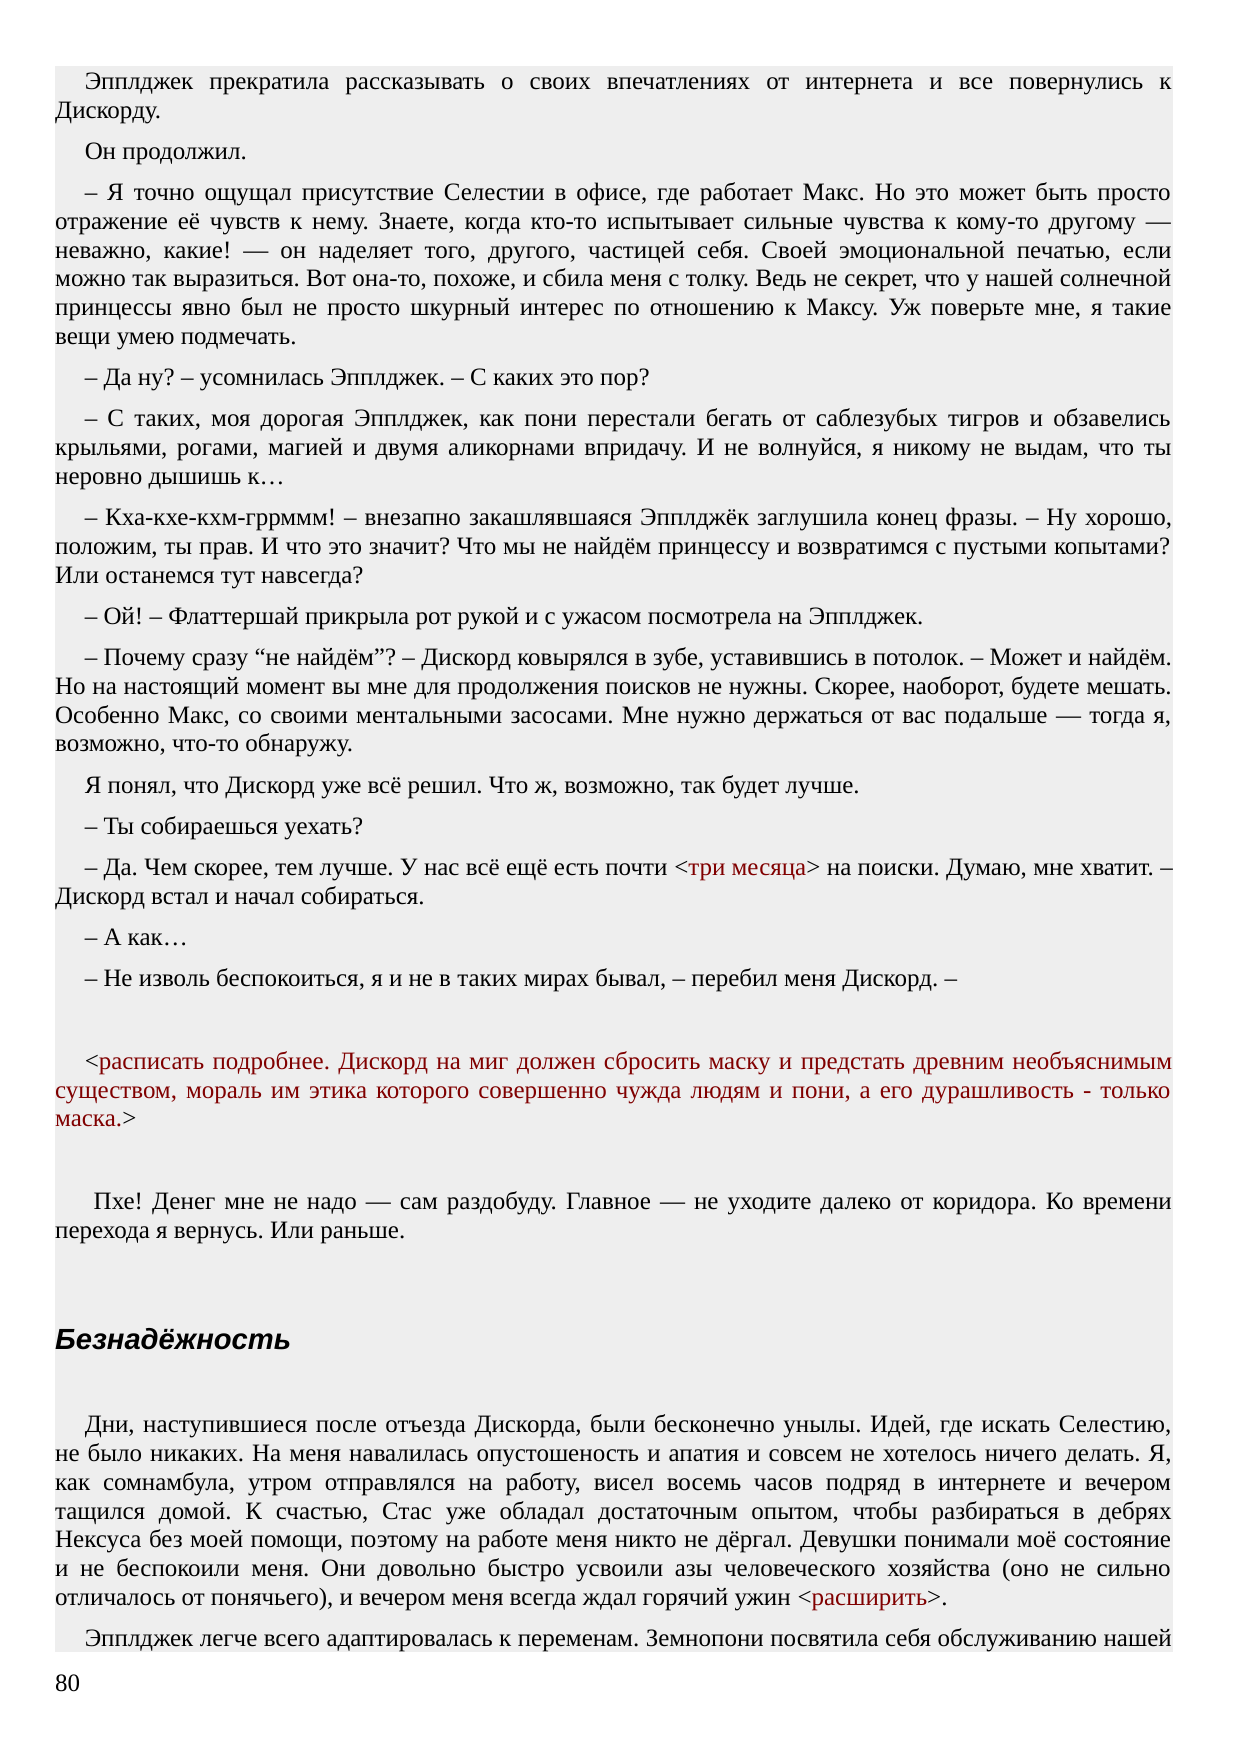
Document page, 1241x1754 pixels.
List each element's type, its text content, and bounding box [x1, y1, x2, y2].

text Дни, наступившиеся после отъезда Дискорда, были бесконечно унылы. Идей, где искать Селестию, не было никаких. На меня навалилась опустошеность и апатия и совсем не хотелось ничего делать. Я, как сомнамбула, утром отправлялся на работу, висел восемь часов подряд в интернете и вечером тащился домой. К счастью, Стас уже обладал достаточным опытом, чтобы разбираться в дебрях Нексуса без моей помощи, поэтому на работе меня никто не дёргал. Девушки понимали моё состояние и не беспокоили меня. Они довольно быстро усвоили азы человеческого хозяйства (оно не сильно отличалось от понячьего), и вечером меня всегда ждал горячий ужин <расширить>. [55, 1409, 1173, 1611]
text – Я точно ощущал присутствие Селестии в офисе, где работает Макс. Но это может быть просто отражение её чувств к нему. Знаете, когда кто-то испытывает сильные чувства к кому-то другому — неважно, какие! — он наделяет того, другого, частицей себя. Своей эмоциональной печатью, если можно так выразиться. Вот она-то, похоже, и сбила меня с толку. Ведь не секрет, что у нашей солнечной принцессы явно был не просто шкурный интерес по отношению к Максу. Уж поверьте мне, я такие вещи умею подмечать. [55, 177, 1173, 350]
text – Ты собираешься уехать? [55, 811, 1173, 840]
text – Почему сразу “не найдём”? – Дискорд ковырялся в зубе, уставившись в потолок. – Может и найдём. Но на настоящий момент вы мне для продолжения поисков не нужны. Скорее, наоборот, будете мешать. Особенно Макс, со своими ментальными засосами. Мне нужно держаться от вас подальше — тогда я, возможно, что-то обнаружу. [55, 642, 1173, 757]
text – Да ну? – усомнилась Эпплджек. – С каких это пор? [55, 362, 1173, 391]
text – Не изволь беспокоиться, я и не в таких мирах бывал, – перебил меня Дискорд. – [55, 963, 1173, 992]
text Эпплджек легче всего адаптировалась к переменам. Земнопони посвятила себя обслуживанию нашей [55, 1623, 1173, 1652]
text Я понял, что Дискорд уже всё решил. Что ж, возможно, так будет лучше. [55, 770, 1173, 798]
text – С таких, моя дорогая Эпплджек, как пони перестали бегать от саблезубых тигров и обзавелись крыльями, рогами, магией и двумя аликорнами впридачу. И не волнуйся, я никому не выдам, что ты неровно дышишь к… [55, 403, 1173, 490]
text – Кха-кхе-кхм-гррммм! – внезапно закашлявшаяся Эпплджёк заглушила конец фразы. – Ну хорошо, положим, ты прав. И что это значит? Что мы не найдём принцессу и возвратимся с пустыми копытами? Или останемся тут навсегда? [55, 502, 1173, 588]
text <расписать подробнее. Дискорд на миг должен сбросить маску и предстать древним необъяснимым существом, мораль им этика которого совершенно чужда людям и пони, а его дурашливость - только маска.> [55, 1046, 1173, 1132]
text Пхе! Денег мне не надо — сам раздобуду. Главное — не уходите далеко от коридора. Ко времени перехода я вернусь. Или раньше. [55, 1186, 1173, 1243]
text Эпплджек прекратила рассказывать о своих впечатлениях от интернета и все повернулись к Дискорду. [55, 66, 1173, 123]
subtitle Безнадёжность [55, 1322, 1173, 1356]
text – Ой! – Флаттершай прикрыла рот рукой и с ужасом посмотрела на Эпплджек. [55, 601, 1173, 630]
text – А как… [55, 922, 1173, 951]
text – Да. Чем скорее, тем лучше. У нас всё ещё есть почти <три месяца> на поиски. Думаю, мне хватит. – Дискорд встал и начал собираться. [55, 852, 1173, 910]
text Он продолжил. [55, 136, 1173, 165]
